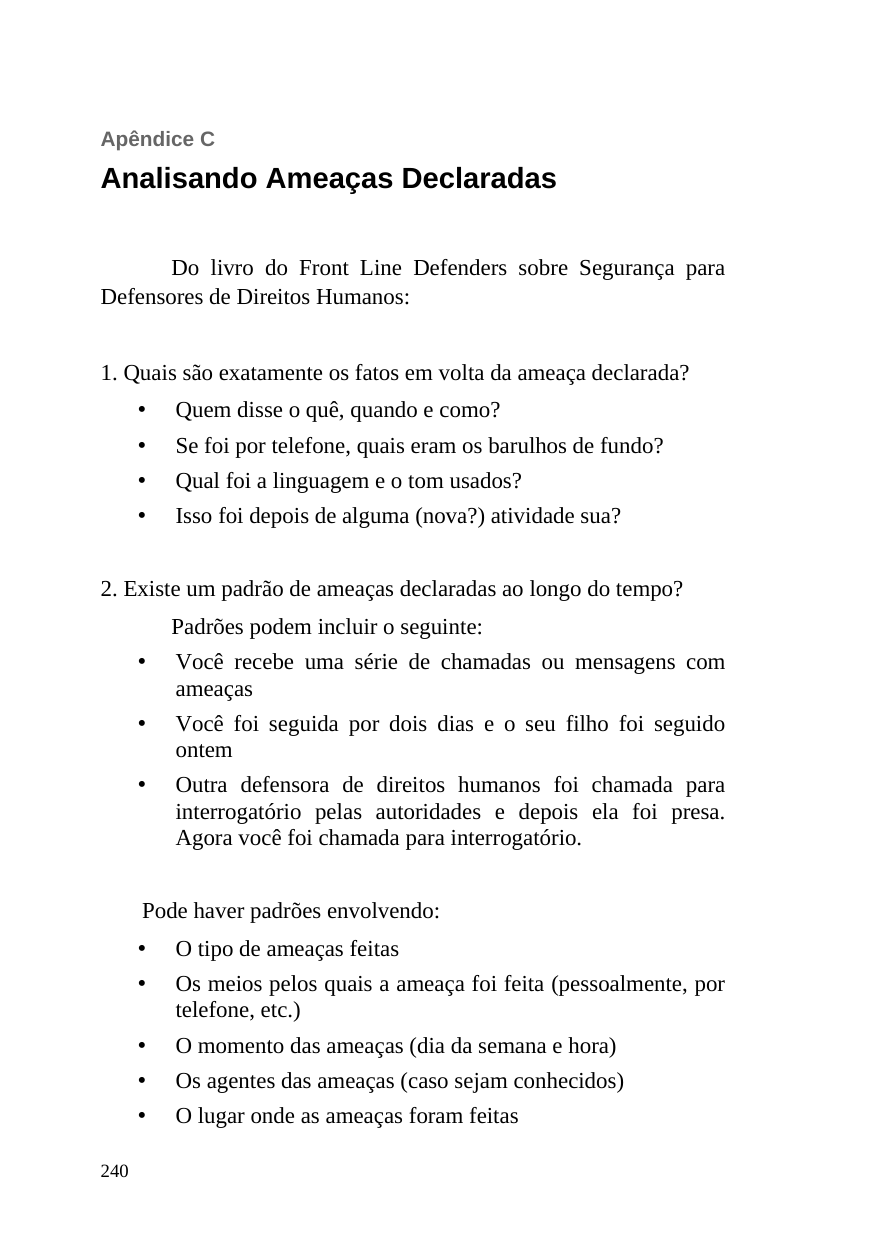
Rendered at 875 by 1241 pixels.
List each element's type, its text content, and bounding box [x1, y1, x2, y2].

text Do livro do Front Line Defenders sobre Segurança para Defensores de Direitos Humanos: [100, 254, 726, 309]
list Os meios pelos quais a ameaça foi feita (pessoalmente, por telefone, etc.) [138, 970, 726, 1023]
text 1. Quais são exatamente os fatos em volta da ameaça declarada? [100, 359, 726, 385]
text Pode haver padrões envolvendo: [100, 897, 726, 923]
list Qual foi a linguagem e o tom usados? [138, 467, 726, 493]
list Isso foi depois de alguma (nova?) atividade sua? [138, 502, 726, 528]
list Outra defensora de direitos humanos foi chamada para interrogatório pelas autoridades e depois ela foi presa. Agora você foi chamada para interrogatório. [138, 771, 726, 850]
list O tipo de ameaças feitas [138, 935, 726, 961]
text Padrões podem incluir o seguinte: [100, 613, 726, 639]
list Você foi seguida por dois dias e o seu filho foi seguido ontem [138, 710, 726, 762]
text 2. Existe um padrão de ameaças declaradas ao longo do tempo? [100, 575, 726, 602]
list Os agentes das ameaças (caso sejam conhecidos) [138, 1067, 726, 1093]
list Quem disse o quê, quando e como? [138, 397, 726, 423]
text Apêndice C [100, 126, 726, 150]
list Se foi por telefone, quais eram os barulhos de fundo? [138, 432, 726, 458]
subtitle Analisando Ameaças Declaradas [100, 162, 726, 195]
list O momento das ameaças (dia da semana e hora) [138, 1032, 726, 1058]
list O lugar onde as ameaças foram feitas [138, 1102, 726, 1128]
list Você recebe uma série de chamadas ou mensagens com ameaças [138, 648, 726, 701]
